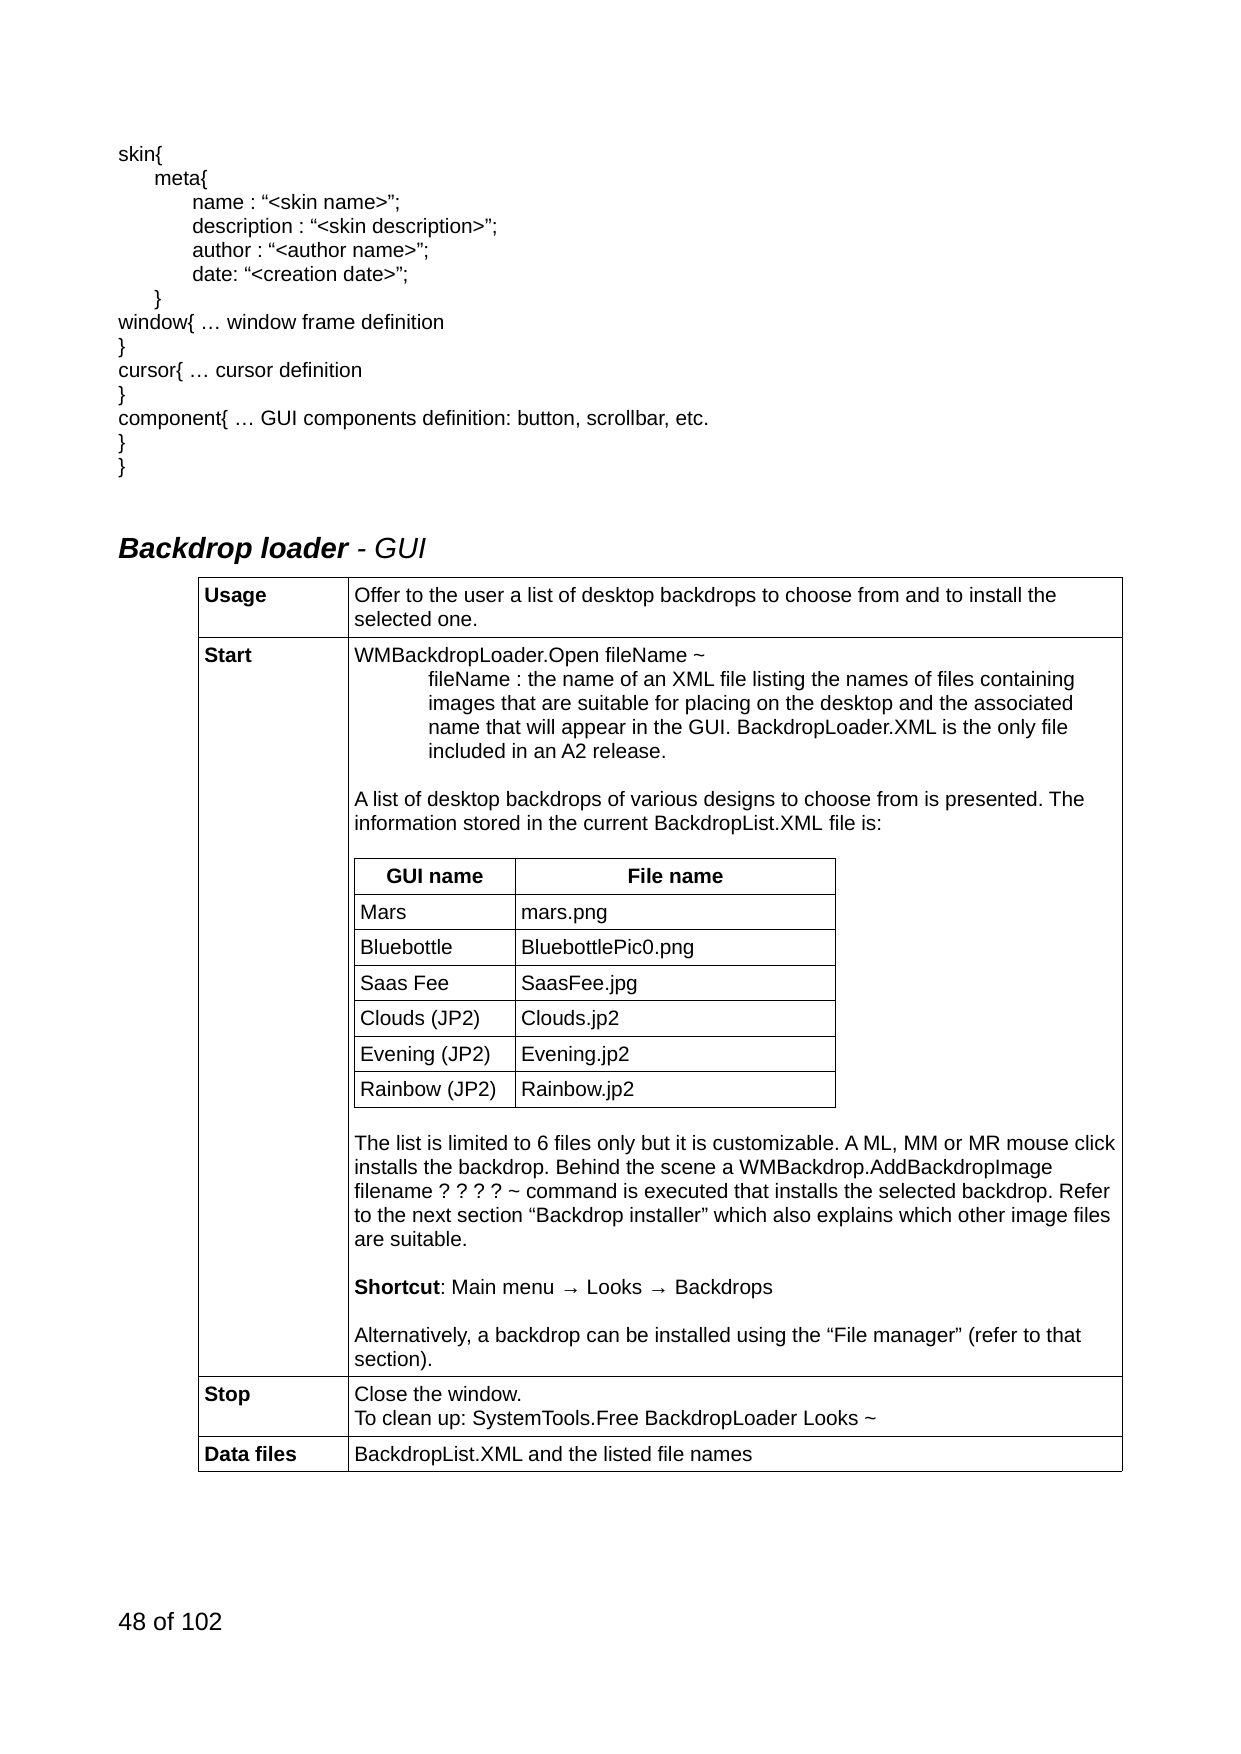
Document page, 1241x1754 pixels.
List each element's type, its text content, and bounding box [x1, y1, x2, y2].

text description : “<skin description>”; [118, 214, 1122, 238]
text author : “<author name>”; [118, 238, 1122, 262]
table_header GUI name [355, 859, 515, 894]
table_cell Rainbow.jp2 [516, 1072, 835, 1107]
text cursor{ … cursor definition [118, 358, 1122, 382]
table_cell Stop [199, 1377, 348, 1436]
table_header Usage [199, 578, 348, 637]
table_cell BackdropList.XML and the listed file names [349, 1437, 1122, 1471]
table_cell Saas Fee [355, 966, 515, 1000]
table_cell mars.png [516, 895, 835, 929]
table_cell BluebottlePic0.png [516, 930, 835, 965]
table_cell WMBackdropLoader.Open fileName ~ fileName : the name of an XML file listing the names of files containing images that are suitable for placing on the desktop and the associated name that will appear in the GUI. BackdropLoader.XML is the only file included in an A2 release. A list of desktop backdrops of various designs to choose from is presented. The information stored in the current BackdropList.XML file is: The list is limited to 6 files only but it is customizable. A ML, MM or MR mouse click installs the backdrop. Behind the scene a WMBackdrop.AddBackdropImage filename ? ? ? ? ~ command is executed that installs the selected backdrop. Refer to the next section “Backdrop installer” which also explains which other image files are suitable. Shortcut: Main menu → Looks → Backdrops Alternatively, a backdrop can be installed using the “File manager” (refer to that section). [349, 638, 1122, 1376]
table_cell Rainbow (JP2) [355, 1072, 515, 1107]
table_cell Bluebottle [355, 930, 515, 965]
text component{ … GUI components definition: button, scrollbar, etc. [118, 406, 1122, 429]
text window{ … window frame definition [118, 310, 1122, 334]
table_cell Clouds.jp2 [516, 1001, 835, 1036]
text } [118, 453, 1122, 477]
table_cell Evening.jp2 [516, 1037, 835, 1071]
text } [118, 286, 1122, 310]
text } [118, 382, 1122, 406]
table_header Offer to the user a list of desktop backdrops to choose from and to install the selected one. [349, 578, 1122, 637]
table_cell Clouds (JP2) [355, 1001, 515, 1036]
table_header File name [516, 859, 835, 894]
text date: “<creation date>”; [118, 262, 1122, 286]
table_cell Close the window. To clean up: SystemTools.Free BackdropLoader Looks ~ [349, 1377, 1122, 1436]
text } [118, 334, 1122, 358]
table_cell SaasFee.jpg [516, 966, 835, 1000]
table_cell Mars [355, 895, 515, 929]
subtitle Backdrop loader - GUI [118, 531, 1122, 565]
table_cell Evening (JP2) [355, 1037, 515, 1071]
table_cell Start [199, 638, 348, 1376]
text } [118, 429, 1122, 453]
text name : “<skin name>”; [118, 190, 1122, 214]
text meta{ [118, 166, 1122, 190]
table_cell Data files [199, 1437, 348, 1471]
text skin{ [118, 142, 1122, 166]
